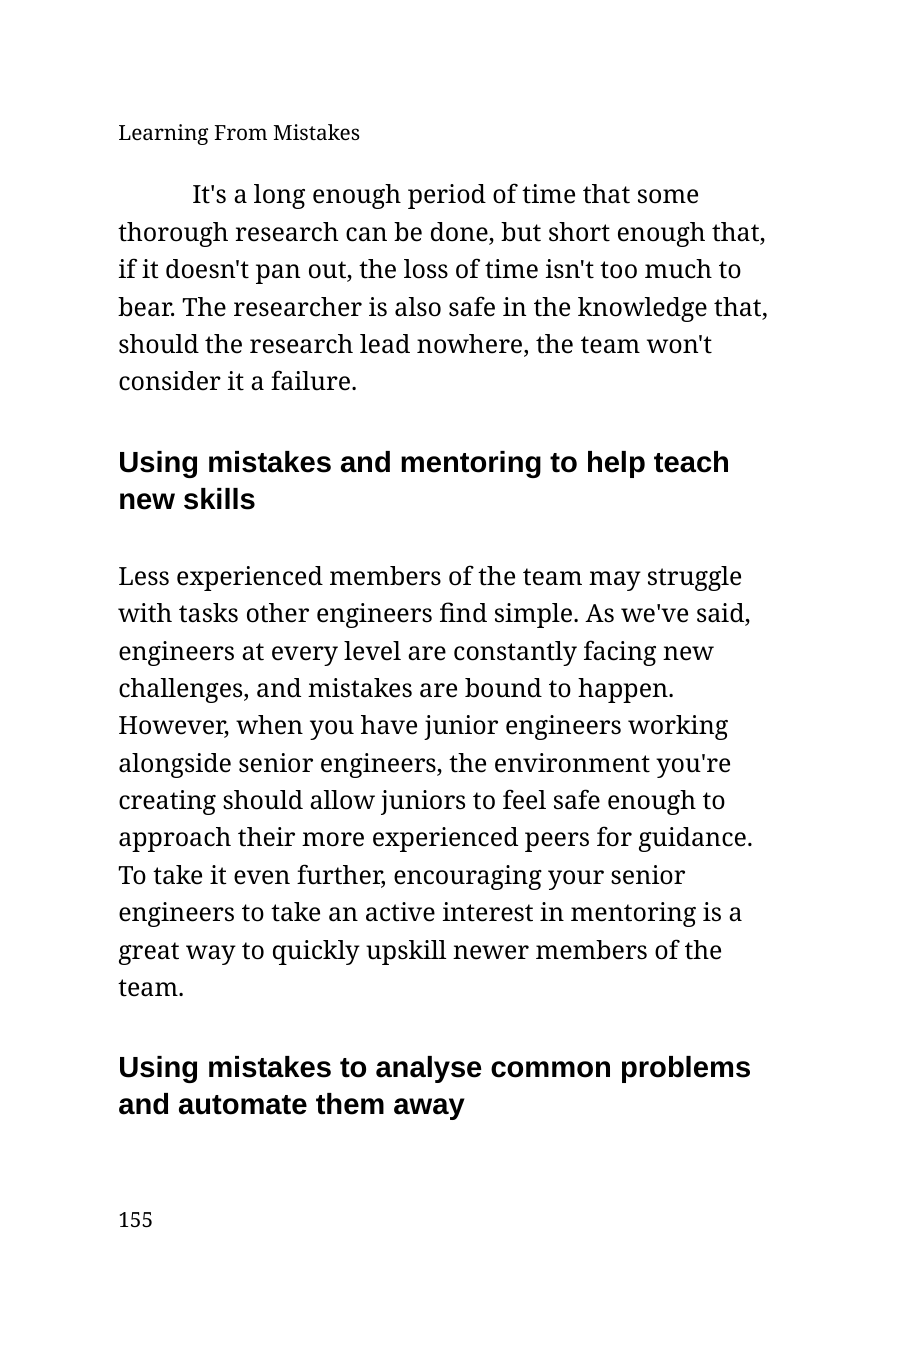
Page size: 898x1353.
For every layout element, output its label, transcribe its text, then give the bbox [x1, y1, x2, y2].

subtitle Using mistakes to analyse common problems and automate them away [118, 1050, 779, 1121]
text Less experienced members of the team may struggle with tasks other engineers find simple. As we've said, engineers at every level are constantly facing new challenges, and mistakes are bound to happen. However, when you have junior engineers working alongside senior engineers, the environment you're creating should allow juniors to feel safe enough to approach their more experienced peers for guidance. To take it even further, encouraging your senior engineers to take an active interest in mentoring is a great way to quickly upskill newer members of the team. [118, 558, 779, 1004]
subtitle Using mistakes and mentoring to help teach new skills [118, 445, 779, 515]
text It's a long enough period of time that some thorough research can be done, but short enough that, if it doesn't pan out, the loss of time isn't too much to bear. The researcher is also safe in the knowledge that, should the research lead nowhere, the team won't consider it a failure. [118, 177, 779, 398]
